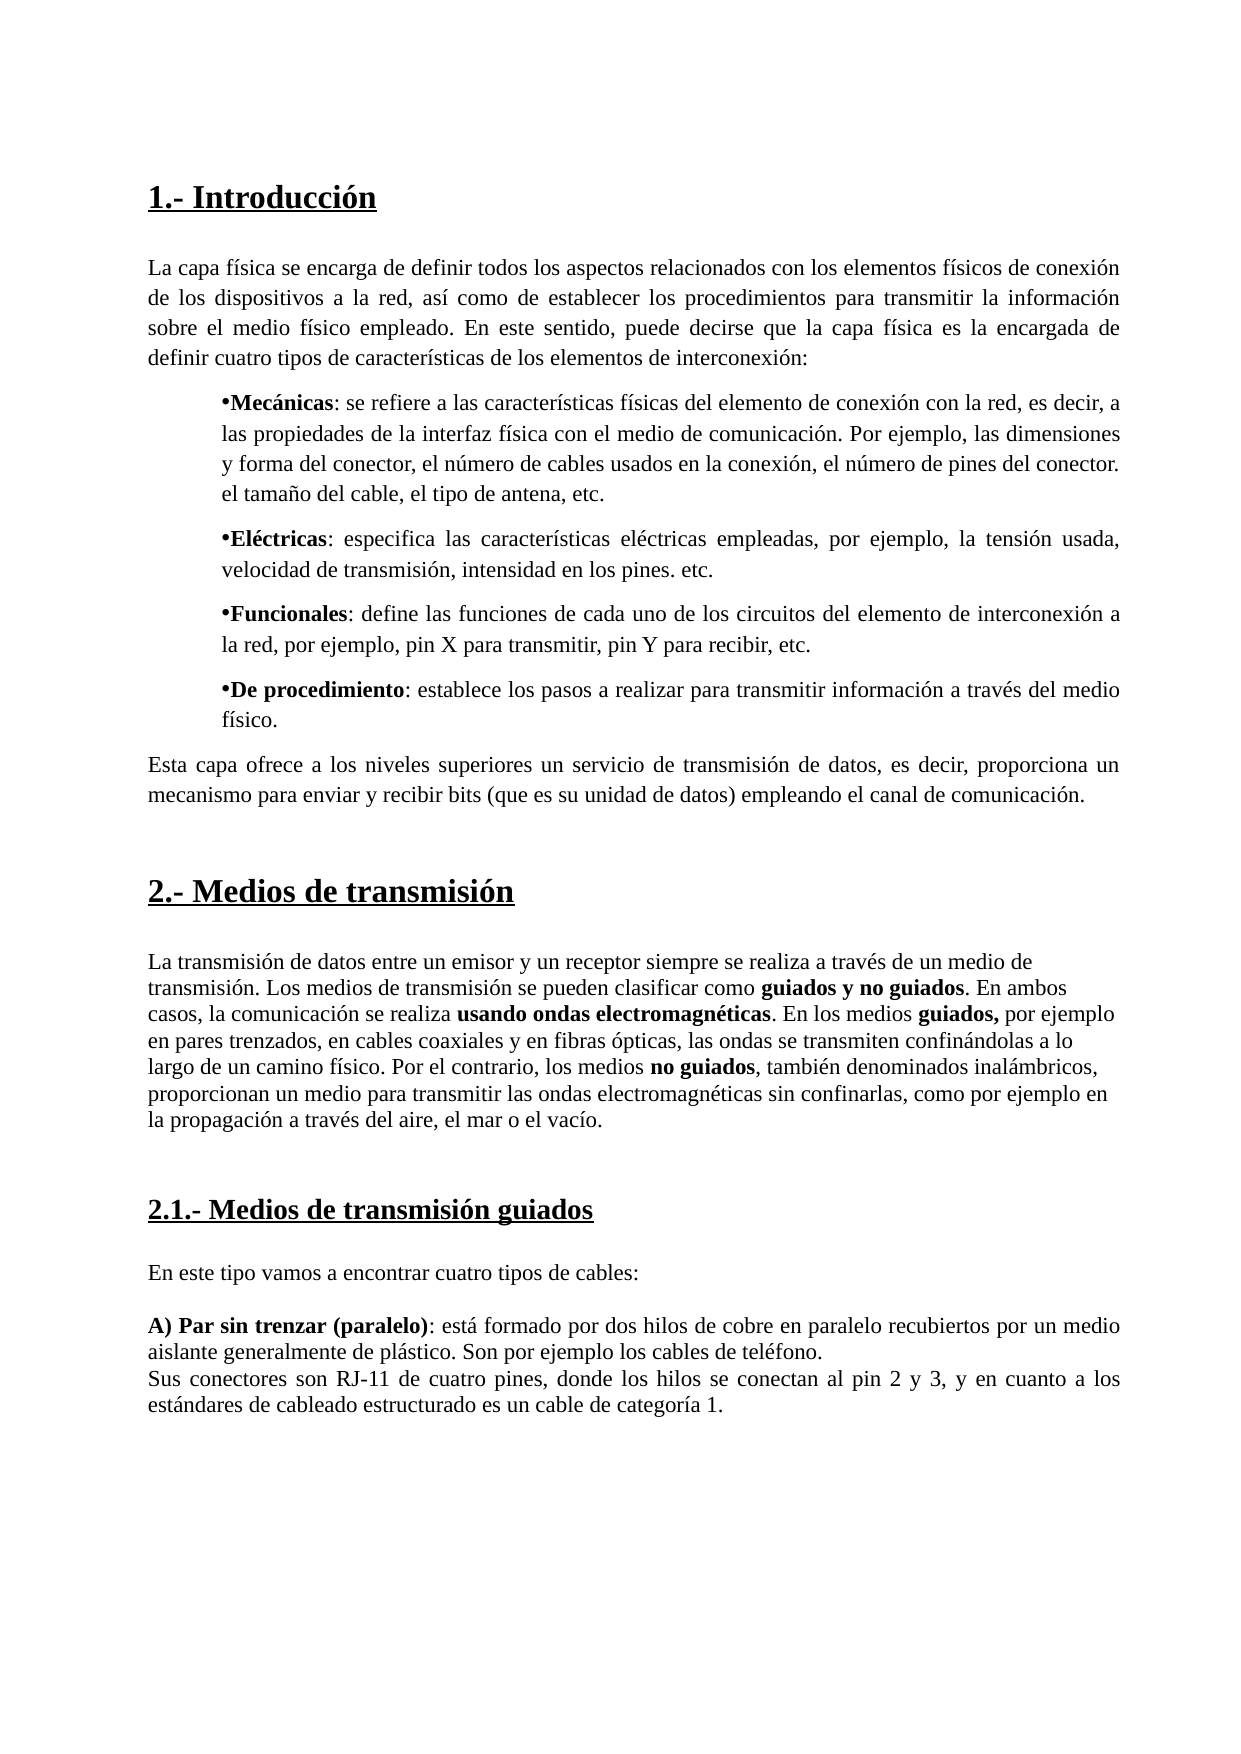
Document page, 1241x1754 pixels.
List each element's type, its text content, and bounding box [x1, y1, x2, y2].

list De procedimiento: establece los pasos a realizar para transmitir información a través del medio físico. [148, 676, 1122, 733]
list Eléctricas: especifica las características eléctricas empleadas, por ejemplo, la tensión usada, velocidad de transmisión, intensidad en los pines. etc. [148, 525, 1122, 582]
text Esta capa ofrece a los niveles superiores un servicio de transmisión de datos, es decir, proporciona un mecanismo para enviar y recibir bits (que es su unidad de datos) empleando el canal de comunicación. [148, 751, 1122, 808]
list Funcionales: define las funciones de cada uno de los circuitos del elemento de interconexión a la red, por ejemplo, pin X para transmitir, pin Y para recibir, etc. [148, 601, 1122, 657]
text La transmisión de datos entre un emisor y un receptor siempre se realiza a través de un medio de transmisión. Los medios de transmisión se pueden clasificar como guiados y no guiados. En ambos casos, la comunicación se realiza usando ondas electromagnéticas. En los medios guiados, por ejemplo en pares trenzados, en cables coaxiales y en fibras ópticas, las ondas se transmiten confinándolas a lo largo de un camino físico. Por el contrario, los medios no guiados, también denominados inalámbricos, proporcionan un medio para transmitir las ondas electromagnéticas sin confinarlas, como por ejemplo en la propagación a través del aire, el mar o el vacío. [148, 948, 1122, 1132]
text A) Par sin trenzar (paralelo): está formado por dos hilos de cobre en paralelo recubiertos por un medio aislante generalmente de plástico. Son por ejemplo los cables de teléfono. [148, 1312, 1122, 1365]
text 2.- Medios de transmisión [148, 871, 1122, 909]
text 2.1.- Medios de transmisión guiados [148, 1192, 1122, 1226]
text Sus conectores son RJ-11 de cuatro pines, donde los hilos se conectan al pin 2 y 3, y en cuanto a los estándares de cableado estructurado es un cable de categoría 1. [148, 1365, 1122, 1417]
list Mecánicas: se refiere a las características físicas del elemento de conexión con la red, es decir, a las propiedades de la interfaz física con el medio de comunicación. Por ejemplo, las dimensiones y forma del conector, el número de cables usados en la conexión, el número de pines del conector. el tamaño del cable, el tipo de antena, etc. [148, 389, 1122, 507]
text En este tipo vamos a encontrar cuatro tipos de cables: [148, 1259, 1122, 1286]
text 1.- Introducción [148, 177, 1122, 216]
text La capa física se encarga de definir todos los aspectos relacionados con los elementos físicos de conexión de los dispositivos a la red, así como de establecer los procedimientos para transmitir la información sobre el medio físico empleado. En este sentido, puede decirse que la capa física es la encargada de definir cuatro tipos de características de los elementos de interconexión: [148, 254, 1122, 371]
